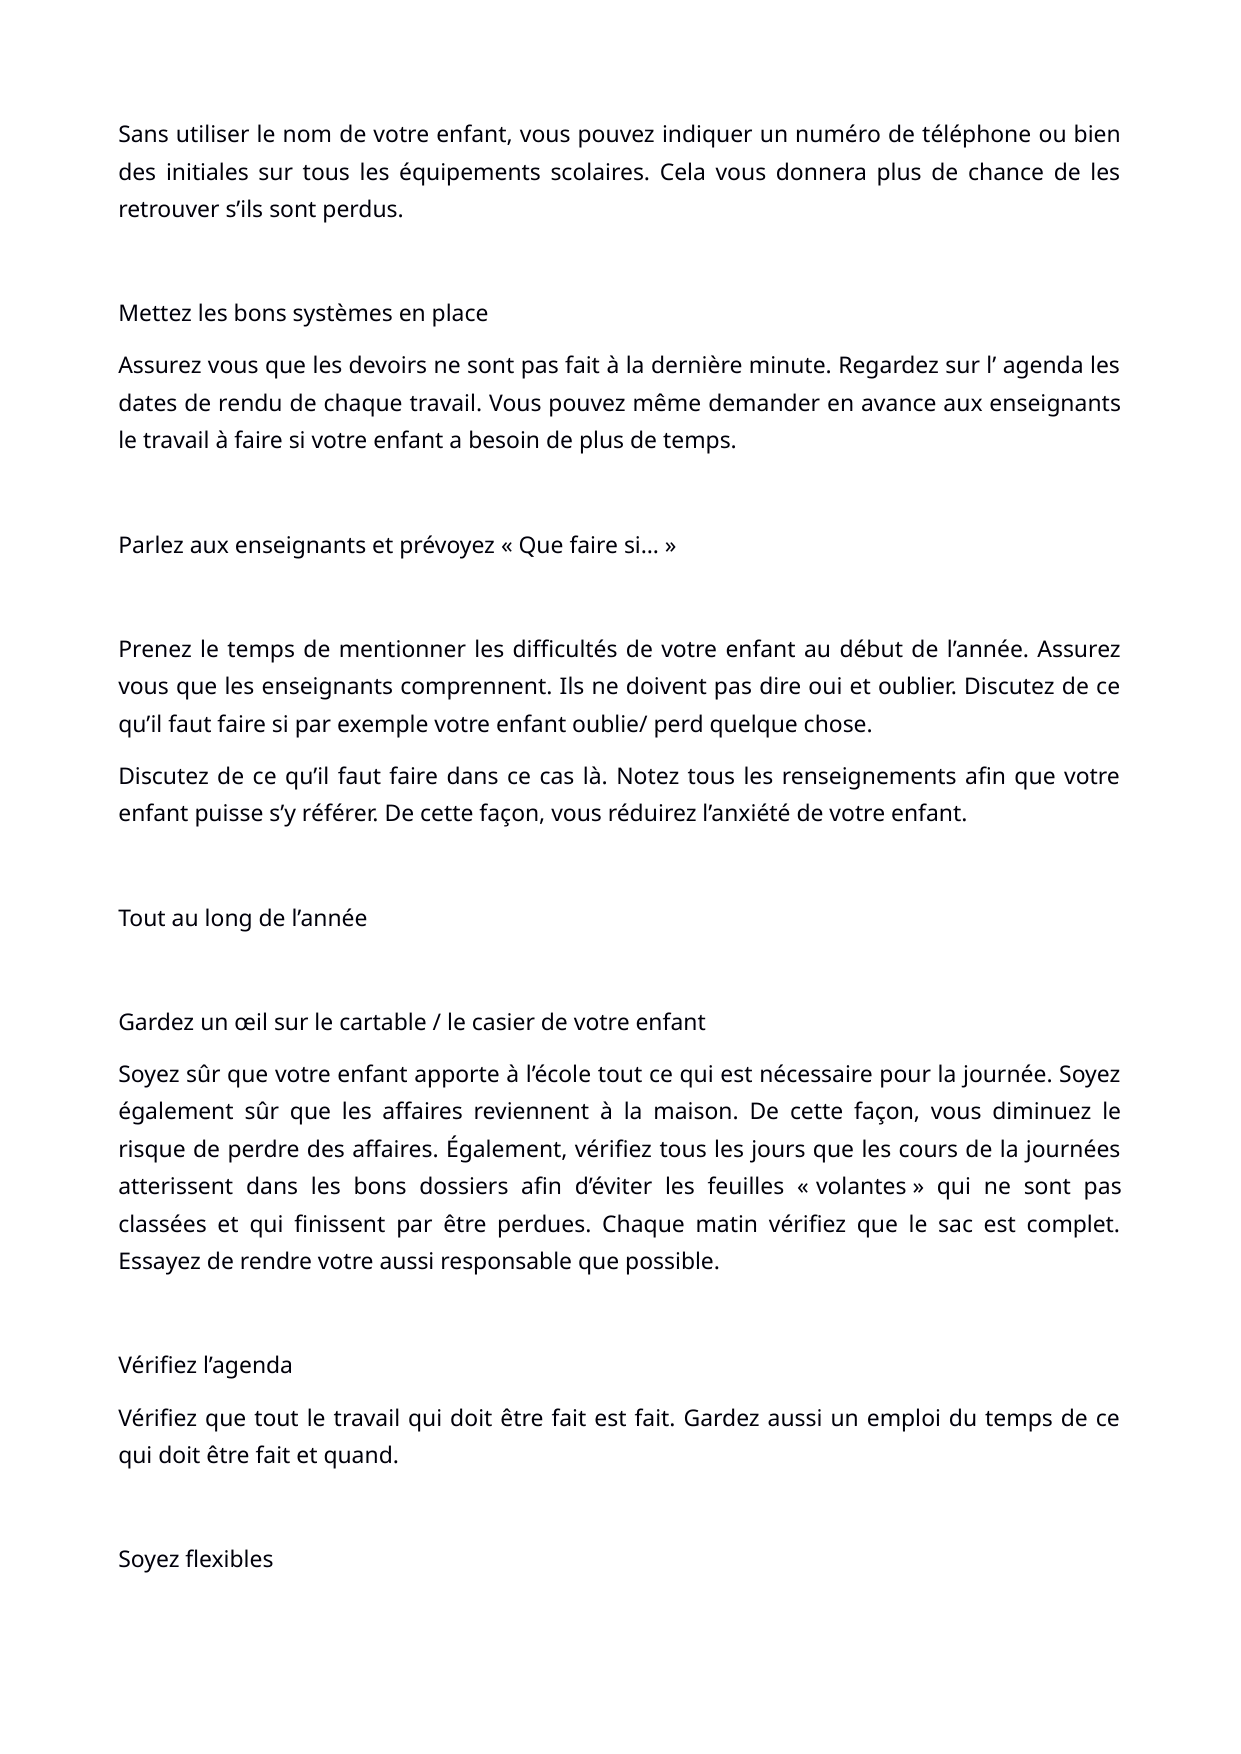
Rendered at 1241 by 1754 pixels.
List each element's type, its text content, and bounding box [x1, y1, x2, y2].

text Gardez un œil sur le cartable / le casier de votre enfant [118, 1006, 1122, 1037]
text Discutez de ce qu’il faut faire dans ce cas là. Notez tous les renseignements afin que votre enfant puisse s’y référer. De cette façon, vous réduirez l’anxiété de votre enfant. [118, 760, 1122, 828]
text Soyez sûr que votre enfant apporte à l’école tout ce qui est nécessaire pour la journée. Soyez également sûr que les affaires reviennent à la maison. De cette façon, vous diminuez le risque de perdre des affaires. Également, vérifiez tous les jours que les cours de la journées atterissent dans les bons dossiers afin d’éviter les feuilles « volantes » qui ne sont pas classées et qui finissent par être perdues. Chaque matin vérifiez que le sac est complet. Essayez de rendre votre aussi responsable que possible. [118, 1058, 1122, 1276]
text Vérifiez l’agenda [118, 1349, 1122, 1381]
text Assurez vous que les devoirs ne sont pas fait à la dernière minute. Regardez sur l’ agenda les dates de rendu de chaque travail. Vous pouvez même demander en avance aux enseignants le travail à faire si votre enfant a besoin de plus de temps. [118, 349, 1122, 456]
text Mettez les bons systèmes en place [118, 297, 1122, 328]
text Vérifiez que tout le travail qui doit être fait est fait. Gardez aussi un emploi du temps de ce qui doit être fait et quand. [118, 1401, 1122, 1470]
text Prenez le temps de mentionner les difficultés de votre enfant au début de l’année. Assurez vous que les enseignants comprennent. Ils ne doivent pas dire oui et oublier. Discutez de ce qu’il faut faire si par exemple votre enfant oublie/ perd quelque chose. [118, 633, 1122, 739]
text Parlez aux enseignants et prévoyez « Que faire si… » [118, 528, 1122, 560]
text Soyez flexibles [118, 1543, 1122, 1574]
text Sans utiliser le nom de votre enfant, vous pouvez indiquer un numéro de téléphone ou bien des initiales sur tous les équipements scolaires. Cela vous donnera plus de chance de les retrouver s’ils sont perdus. [118, 118, 1122, 224]
text Tout au long de l’année [118, 901, 1122, 933]
